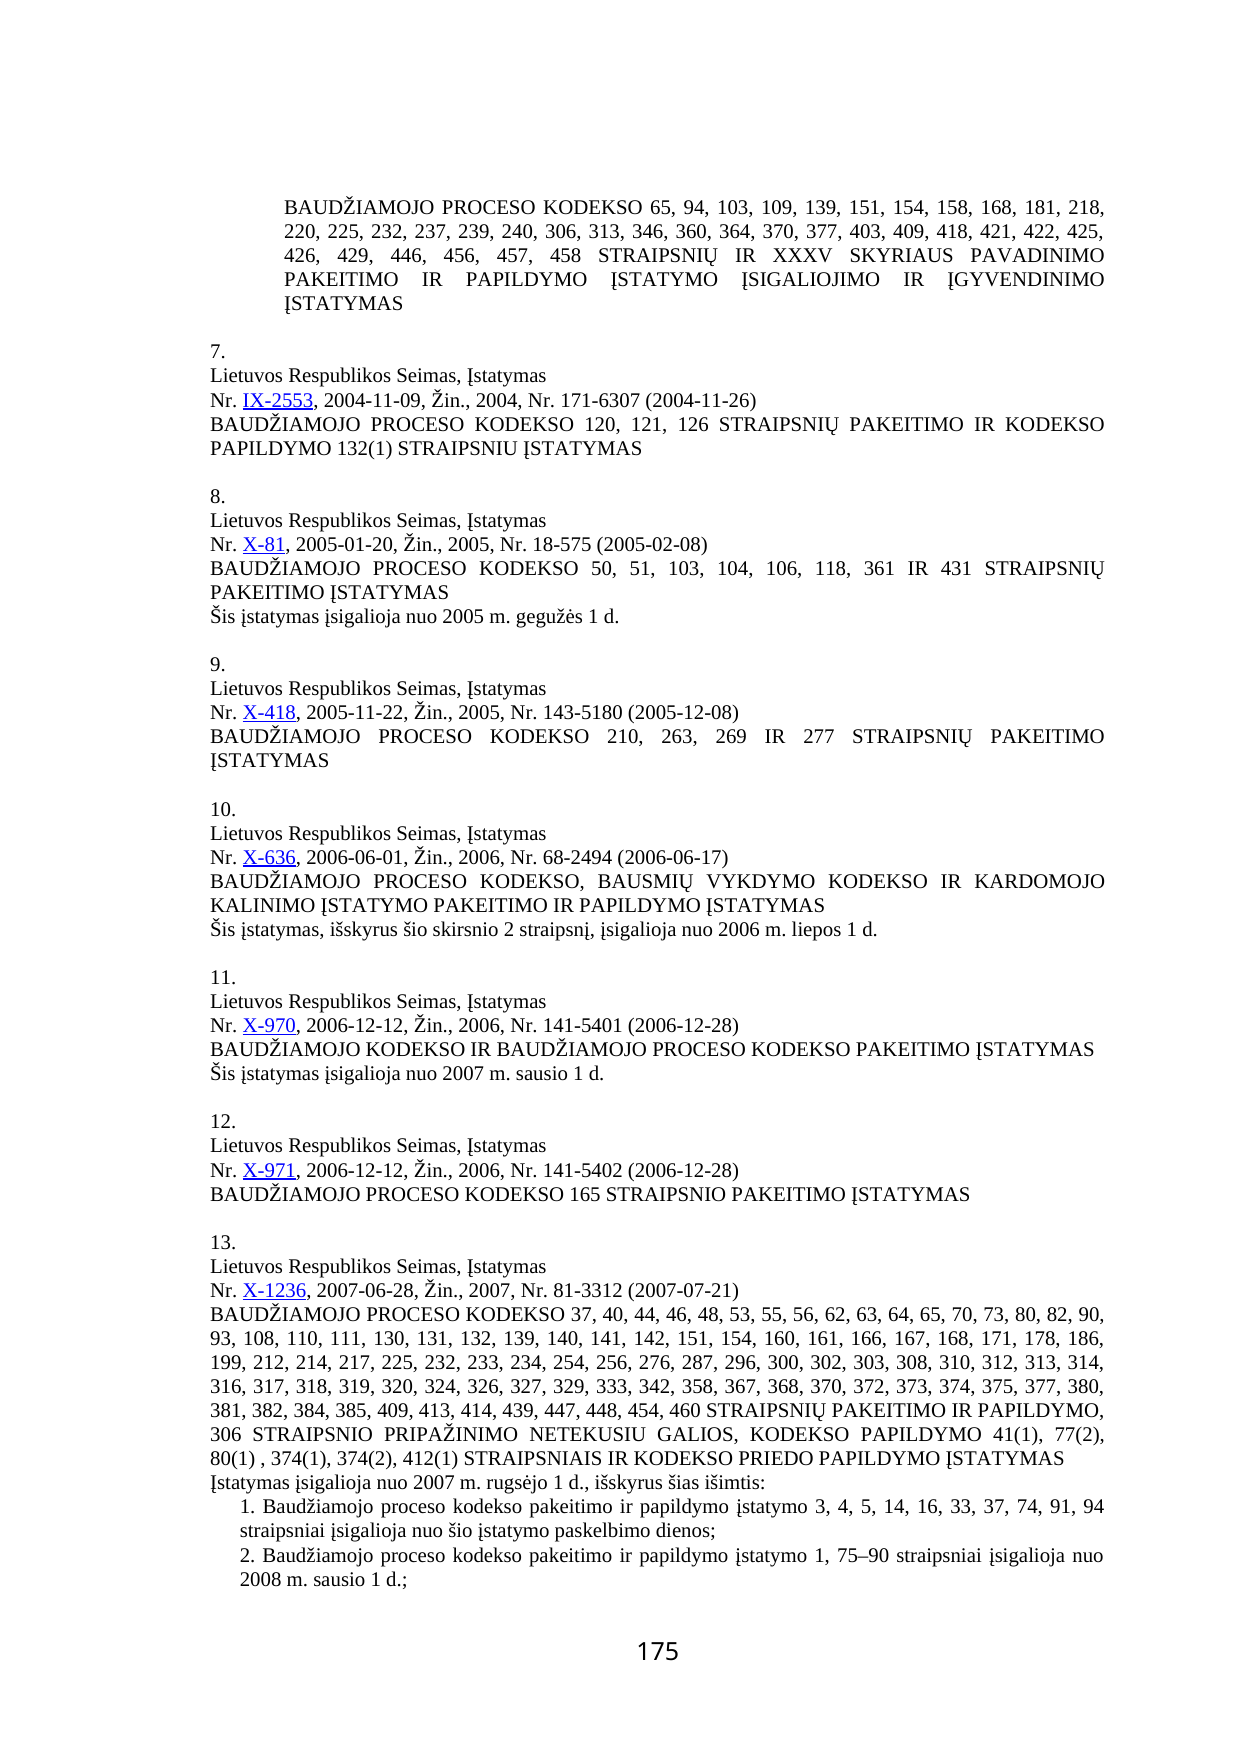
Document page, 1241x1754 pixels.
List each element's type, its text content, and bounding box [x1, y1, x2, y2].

text Šis įstatymas, išskyrus šio skirsnio 2 straipsnį, įsigalioja nuo 2006 m. liepos 1 d. [210, 917, 1106, 941]
text 1. Baudžiamojo proceso kodekso pakeitimo ir papildymo įstatymo 3, 4, 5, 14, 16, 33, 37, 74, 91, 94 straipsniai įsigalioja nuo šio įstatymo paskelbimo dienos; [239, 1494, 1106, 1542]
text Šis įstatymas įsigalioja nuo 2005 m. gegužės 1 d. [210, 604, 1106, 628]
text 12. [210, 1109, 1106, 1133]
text 13. [210, 1230, 1106, 1254]
text BAUDŽIAMOJO PROCESO KODEKSO 210, 263, 269 IR 277 STRAIPSNIŲ PAKEITIMO ĮSTATYMAS [210, 724, 1106, 772]
text 7. [210, 339, 1106, 363]
text Nr. X-636, 2006-06-01, Žin., 2006, Nr. 68-2494 (2006-06-17) [210, 845, 1106, 869]
text Lietuvos Respublikos Seimas, Įstatymas [210, 1133, 1106, 1157]
text BAUDŽIAMOJO PROCESO KODEKSO 120, 121, 126 STRAIPSNIŲ PAKEITIMO IR KODEKSO PAPILDYMO 132(1) STRAIPSNIU ĮSTATYMAS [210, 412, 1106, 460]
text 11. [210, 965, 1106, 989]
text Lietuvos Respublikos Seimas, Įstatymas [210, 676, 1106, 700]
text Įstatymas įsigalioja nuo 2007 m. rugsėjo 1 d., išskyrus šias išimtis: [210, 1470, 1106, 1494]
text BAUDŽIAMOJO PROCESO KODEKSO 50, 51, 103, 104, 106, 118, 361 IR 431 STRAIPSNIŲ PAKEITIMO ĮSTATYMAS [210, 556, 1106, 604]
text Nr. X-81, 2005-01-20, Žin., 2005, Nr. 18-575 (2005-02-08) [210, 532, 1106, 556]
text Nr. X-418, 2005-11-22, Žin., 2005, Nr. 143-5180 (2005-12-08) [210, 700, 1106, 724]
text Lietuvos Respublikos Seimas, Įstatymas [210, 989, 1106, 1013]
text BAUDŽIAMOJO PROCESO KODEKSO 37, 40, 44, 46, 48, 53, 55, 56, 62, 63, 64, 65, 70, 73, 80, 82, 90, 93, 108, 110, 111, 130, 131, 132, 139, 140, 141, 142, 151, 154, 160, 161, 166, 167, 168, 171, 178, 186, 199, 212, 214, 217, 225, 232, 233, 234, 254, 256, 276, 287, 296, 300, 302, 303, 308, 310, 312, 313, 314, 316, 317, 318, 319, 320, 324, 326, 327, 329, 333, 342, 358, 367, 368, 370, 372, 373, 374, 375, 377, 380, 381, 382, 384, 385, 409, 413, 414, 439, 447, 448, 454, 460 STRAIPSNIŲ PAKEITIMO IR PAPILDYMO, 306 STRAIPSNIO PRIPAŽINIMO NETEKUSIU GALIOS, KODEKSO PAPILDYMO 41(1), 77(2), 80(1) , 374(1), 374(2), 412(1) STRAIPSNIAIS IR KODEKSO PRIEDO PAPILDYMO ĮSTATYMAS [210, 1302, 1106, 1470]
text 9. [210, 652, 1106, 676]
text Nr. X-971, 2006-12-12, Žin., 2006, Nr. 141-5402 (2006-12-28) [210, 1157, 1106, 1182]
text Šis įstatymas įsigalioja nuo 2007 m. sausio 1 d. [210, 1061, 1106, 1085]
text Lietuvos Respublikos Seimas, Įstatymas [210, 363, 1106, 387]
text Nr. X-970, 2006-12-12, Žin., 2006, Nr. 141-5401 (2006-12-28) [210, 1013, 1106, 1037]
text BAUDŽIAMOJO KODEKSO IR BAUDŽIAMOJO PROCESO KODEKSO PAKEITIMO ĮSTATYMAS [210, 1037, 1106, 1061]
text Nr. X-1236, 2007-06-28, Žin., 2007, Nr. 81-3312 (2007-07-21) [210, 1278, 1106, 1302]
text 2. Baudžiamojo proceso kodekso pakeitimo ir papildymo įstatymo 1, 75–90 straipsniai įsigalioja nuo 2008 m. sausio 1 d.; [239, 1542, 1106, 1591]
text BAUDŽIAMOJO PROCESO KODEKSO 65, 94, 103, 109, 139, 151, 154, 158, 168, 181, 218, 220, 225, 232, 237, 239, 240, 306, 313, 346, 360, 364, 370, 377, 403, 409, 418, 421, 422, 425, 426, 429, 446, 456, 457, 458 STRAIPSNIŲ IR XXXV SKYRIAUS PAVADINIMO PAKEITIMO IR PAPILDYMO ĮSTATYMO ĮSIGALIOJIMO IR ĮGYVENDINIMO ĮSTATYMAS [284, 195, 1106, 315]
text 10. [210, 797, 1106, 821]
text Lietuvos Respublikos Seimas, Įstatymas [210, 508, 1106, 532]
text 8. [210, 484, 1106, 508]
text Lietuvos Respublikos Seimas, Įstatymas [210, 821, 1106, 845]
text BAUDŽIAMOJO PROCESO KODEKSO, BAUSMIŲ VYKDYMO KODEKSO IR KARDOMOJO KALINIMO ĮSTATYMO PAKEITIMO IR PAPILDYMO ĮSTATYMAS [210, 869, 1106, 917]
text BAUDŽIAMOJO PROCESO KODEKSO 165 STRAIPSNIO PAKEITIMO ĮSTATYMAS [210, 1182, 1106, 1206]
text Nr. IX-2553, 2004-11-09, Žin., 2004, Nr. 171-6307 (2004-11-26) [210, 387, 1106, 412]
text Lietuvos Respublikos Seimas, Įstatymas [210, 1254, 1106, 1278]
